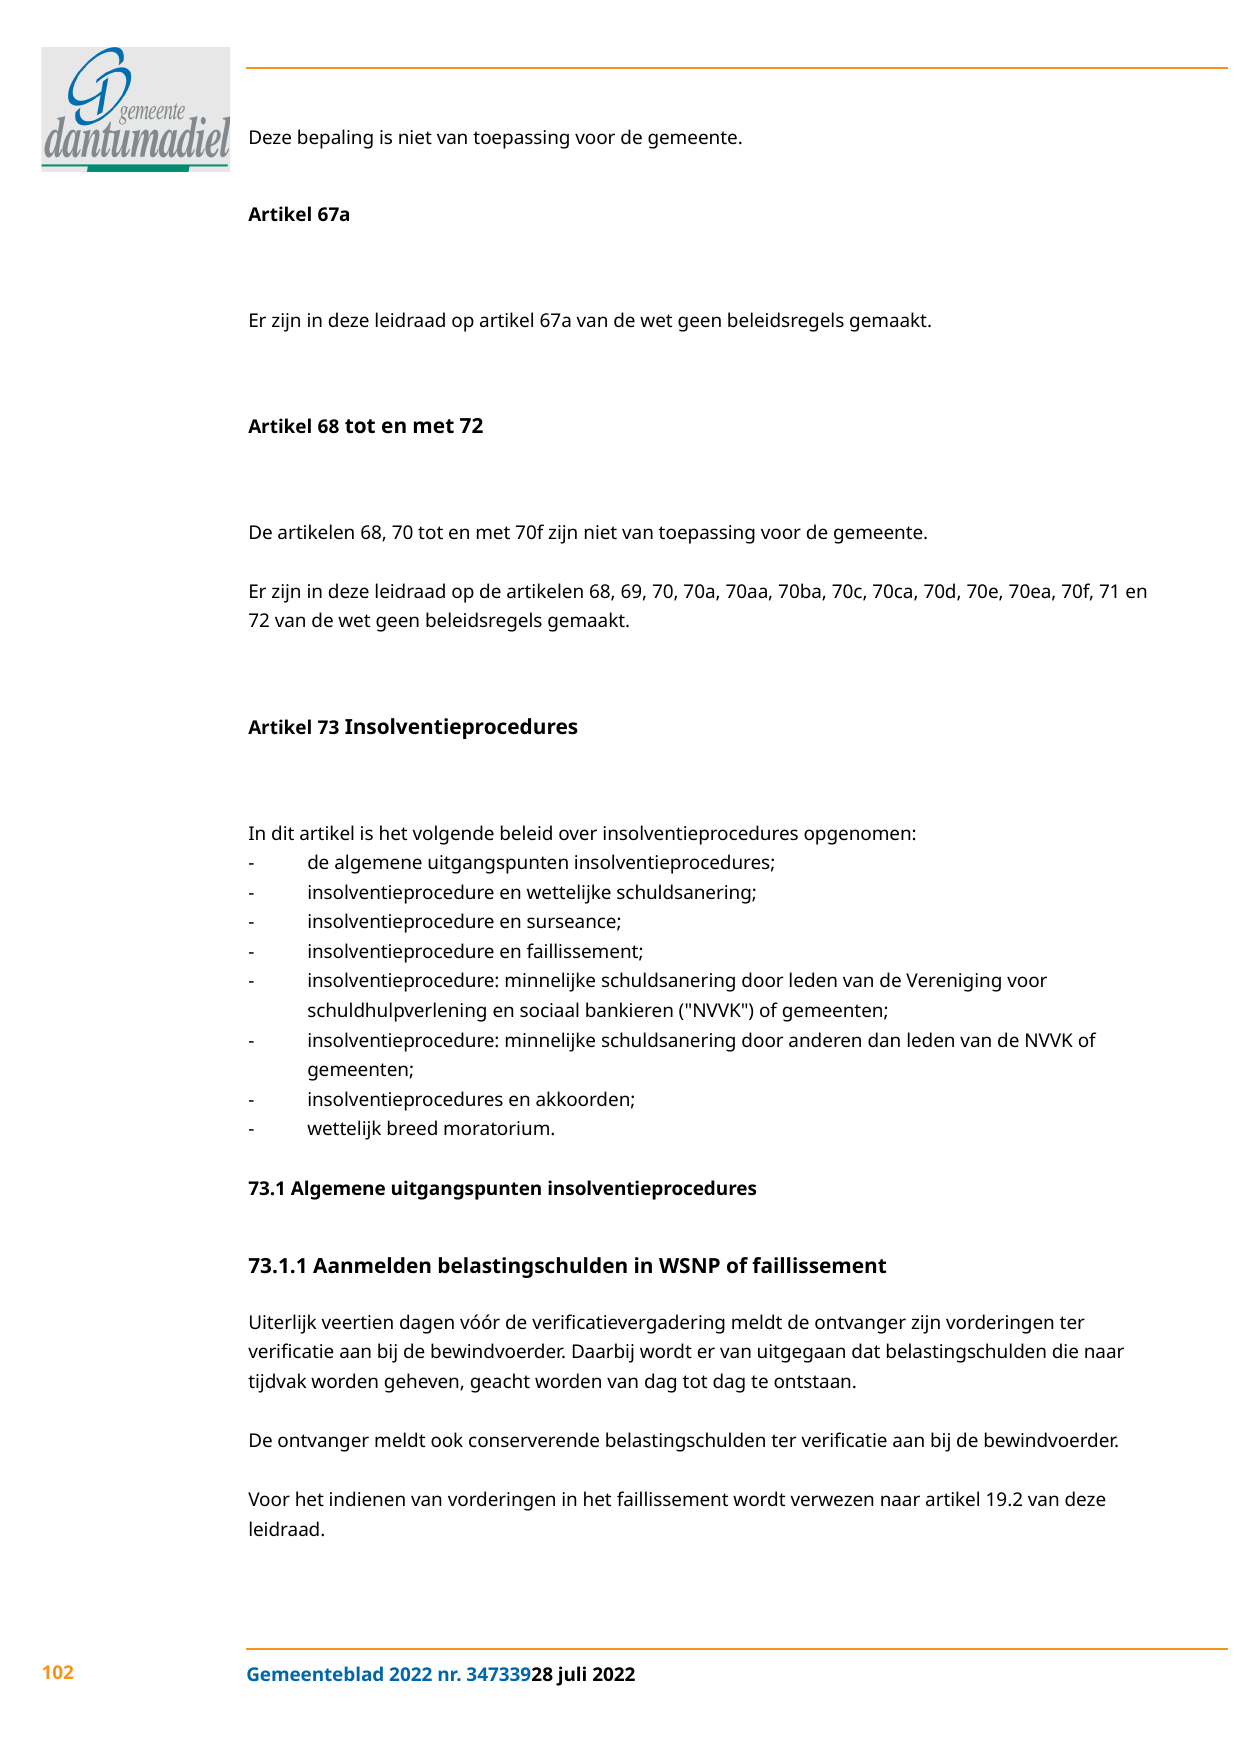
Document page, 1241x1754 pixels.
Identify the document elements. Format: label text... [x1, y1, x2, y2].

text Uiterlijk veertien dagen vóór de verificatievergadering meldt de ontvanger zijn vorderingen ter verificatie aan bij de bewindvoerder. Daarbij wordt er van uitgegaan dat belastingschulden die naar tijdvak worden geheven, geacht worden van dag tot dag te ontstaan. [248, 1309, 1152, 1394]
text In dit artikel is het volgende beleid over insolventieprocedures opgenomen: [248, 820, 1152, 846]
text Er zijn in deze leidraad op artikel 67a van de wet geen beleidsregels gemaakt. [248, 307, 1152, 333]
text Voor het indienen van vorderingen in het faillissement wordt verwezen naar artikel 19.2 van deze leidraad. [248, 1486, 1152, 1542]
text Artikel 68 tot en met 72 [248, 412, 1152, 440]
text De artikelen 68, 70 tot en met 70f zijn niet van toepassing voor de gemeente. [248, 519, 1152, 545]
text Artikel 73 Insolventieprocedures [248, 712, 1152, 741]
list wettelijk breed moratorium. [248, 1116, 1152, 1141]
list insolventieprocedure: minnelijke schuldsanering door leden van de Vereniging voor schuldhulpverlening en sociaal bankieren ("NVVK") of gemeenten; [248, 968, 1152, 1023]
text Artikel 67a [248, 199, 1152, 228]
text Deze bepaling is niet van toepassing voor de gemeente. [248, 124, 1152, 150]
list de algemene uitgangspunten insolventieprocedures; [248, 849, 1152, 875]
list insolventieprocedures en akkoorden; [248, 1086, 1152, 1112]
picture [41, 47, 231, 172]
list insolventieprocedure en surseance; [248, 908, 1152, 934]
text 73.1.1 Aanmelden belastingschulden in WSNP of faillissement [248, 1251, 1152, 1279]
list insolventieprocedure en faillissement; [248, 938, 1152, 964]
list insolventieprocedure: minnelijke schuldsanering door anderen dan leden van de NVVK of gemeenten; [248, 1027, 1152, 1082]
text Er zijn in deze leidraad op de artikelen 68, 69, 70, 70a, 70aa, 70ba, 70c, 70ca, 70d, 70e, 70ea, 70f, 71 en 72 van de wet geen beleidsregels gemaakt. [248, 578, 1152, 633]
text De ontvanger meldt ook conserverende belastingschulden ter verificatie aan bij de bewindvoerder. [248, 1427, 1152, 1453]
list insolventieprocedure en wettelijke schuldsanering; [248, 879, 1152, 905]
text 73.1 Algemene uitgangspunten insolventieprocedures [248, 1175, 1152, 1201]
